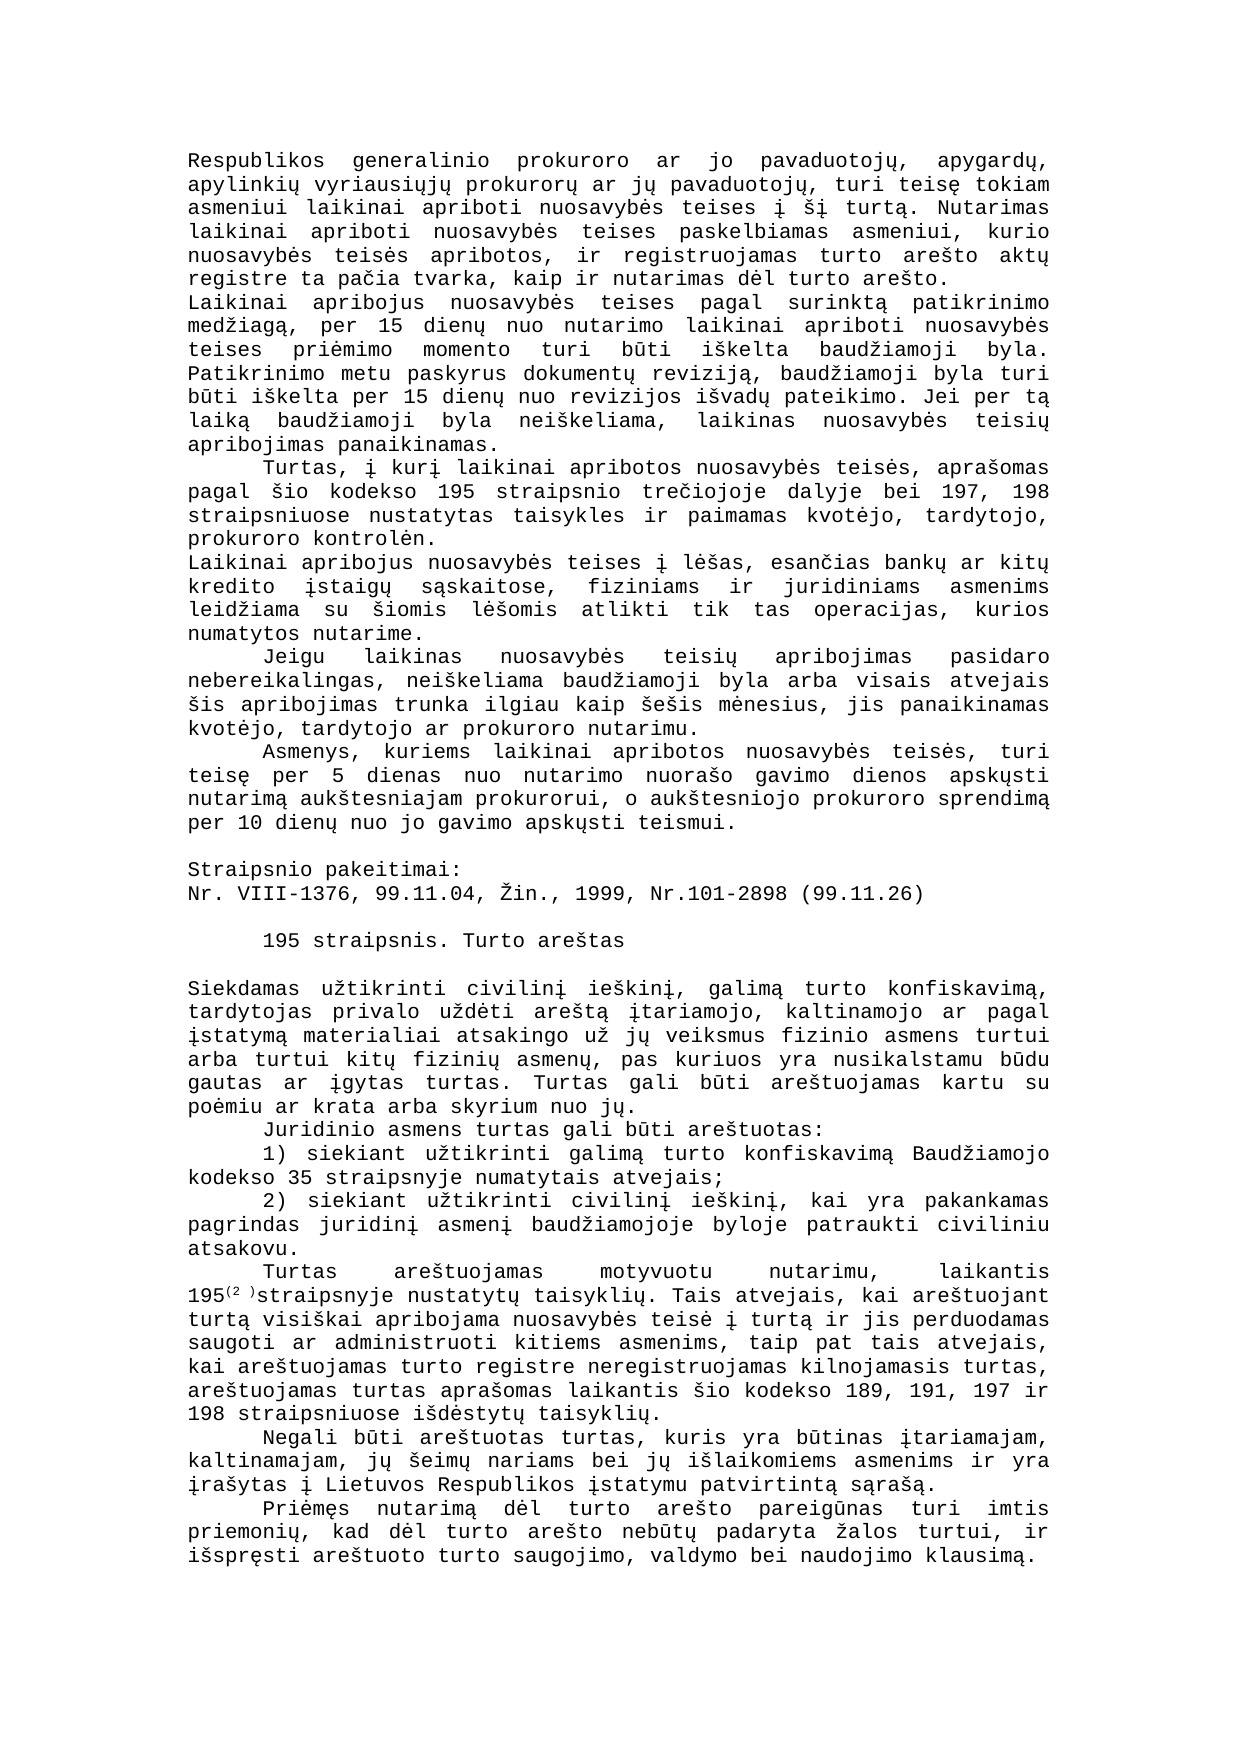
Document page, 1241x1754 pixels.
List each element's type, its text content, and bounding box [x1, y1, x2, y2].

text Respublikos generalinio prokuroro ar jo pavaduotojų, apygardų, apylinkių vyriausiųjų prokurorų ar jų pavaduotojų, turi teisę tokiam asmeniui laikinai apriboti nuosavybės teises į šį turtą. Nutarimas laikinai apriboti nuosavybės teises paskelbiamas asmeniui, kurio nuosavybės teisės apribotos, ir registruojamas turto arešto aktų registre ta pačia tvarka, kaip ir nutarimas dėl turto arešto. [187, 150, 1050, 292]
text Laikinai apribojus nuosavybės teises į lėšas, esančias bankų ar kitų kredito įstaigų sąskaitose, fiziniams ir juridiniams asmenims leidžiama su šiomis lėšomis atlikti tik tas operacijas, kurios numatytos nutarime. [187, 552, 1050, 647]
text Siekdamas užtikrinti civilinį ieškinį, galimą turto konfiskavimą, tardytojas privalo uždėti areštą įtariamojo, kaltinamojo ar pagal įstatymą materialiai atsakingo už jų veiksmus fizinio asmens turtui arba turtui kitų fizinių asmenų, pas kuriuos yra nusikalstamu būdu gautas ar įgytas turtas. Turtas gali būti areštuojamas kartu su poėmiu ar krata arba skyrium nuo jų. [187, 978, 1050, 1119]
text Straipsnio pakeitimai: [187, 859, 1050, 883]
text 195 straipsnis. Turto areštas [187, 930, 1050, 954]
text Priėmęs nutarimą dėl turto arešto pareigūnas turi imtis priemonių, kad dėl turto arešto nebūtų padaryta žalos turtui, ir išspręsti areštuoto turto saugojimo, valdymo bei naudojimo klausimą. [187, 1498, 1050, 1569]
text Juridinio asmens turtas gali būti areštuotas: [187, 1119, 1050, 1143]
text Negali būti areštuotas turtas, kuris yra būtinas įtariamajam, kaltinamajam, jų šeimų nariams bei jų išlaikomiems asmenims ir yra įrašytas į Lietuvos Respublikos įstatymu patvirtintą sąrašą. [187, 1427, 1050, 1498]
text 2) siekiant užtikrinti civilinį ieškinį, kai yra pakankamas pagrindas juridinį asmenį baudžiamojoje byloje patraukti civiliniu atsakovu. [187, 1190, 1050, 1261]
text Turtas, į kurį laikinai apribotos nuosavybės teisės, aprašomas pagal šio kodekso 195 straipsnio trečiojoje dalyje bei 197, 198 straipsniuose nustatytas taisykles ir paimamas kvotėjo, tardytojo, prokuroro kontrolėn. [187, 457, 1050, 552]
text Nr. VIII-1376, 99.11.04, Žin., 1999, Nr.101-2898 (99.11.26) [187, 883, 1050, 907]
text Jeigu laikinas nuosavybės teisių apribojimas pasidaro nebereikalingas, neiškeliama baudžiamoji byla arba visais atvejais šis apribojimas trunka ilgiau kaip šešis mėnesius, jis panaikinamas kvotėjo, tardytojo ar prokuroro nutarimu. [187, 647, 1050, 741]
text Asmenys, kuriems laikinai apribotos nuosavybės teisės, turi teisę per 5 dienas nuo nutarimo nuorašo gavimo dienos apskųsti nutarimą aukštesniajam prokurorui, o aukštesniojo prokuroro sprendimą per 10 dienų nuo jo gavimo apskųsti teismui. [187, 741, 1050, 836]
text Turtas areštuojamas motyvuotu nutarimu, laikantis 195(2 )straipsnyje nustatytų taisyklių. Tais atvejais, kai areštuojant turtą visiškai apribojama nuosavybės teisė į turtą ir jis perduodamas saugoti ar administruoti kitiems asmenims, taip pat tais atvejais, kai areštuojamas turto registre neregistruojamas kilnojamasis turtas, areštuojamas turtas aprašomas laikantis šio kodekso 189, 191, 197 ir 198 straipsniuose išdėstytų taisyklių. [187, 1261, 1050, 1427]
text Laikinai apribojus nuosavybės teises pagal surinktą patikrinimo medžiagą, per 15 dienų nuo nutarimo laikinai apriboti nuosavybės teises priėmimo momento turi būti iškelta baudžiamoji byla. Patikrinimo metu paskyrus dokumentų reviziją, baudžiamoji byla turi būti iškelta per 15 dienų nuo revizijos išvadų pateikimo. Jei per tą laiką baudžiamoji byla neiškeliama, laikinas nuosavybės teisių apribojimas panaikinamas. [187, 292, 1050, 457]
text 1) siekiant užtikrinti galimą turto konfiskavimą Baudžiamojo kodekso 35 straipsnyje numatytais atvejais; [187, 1143, 1050, 1190]
